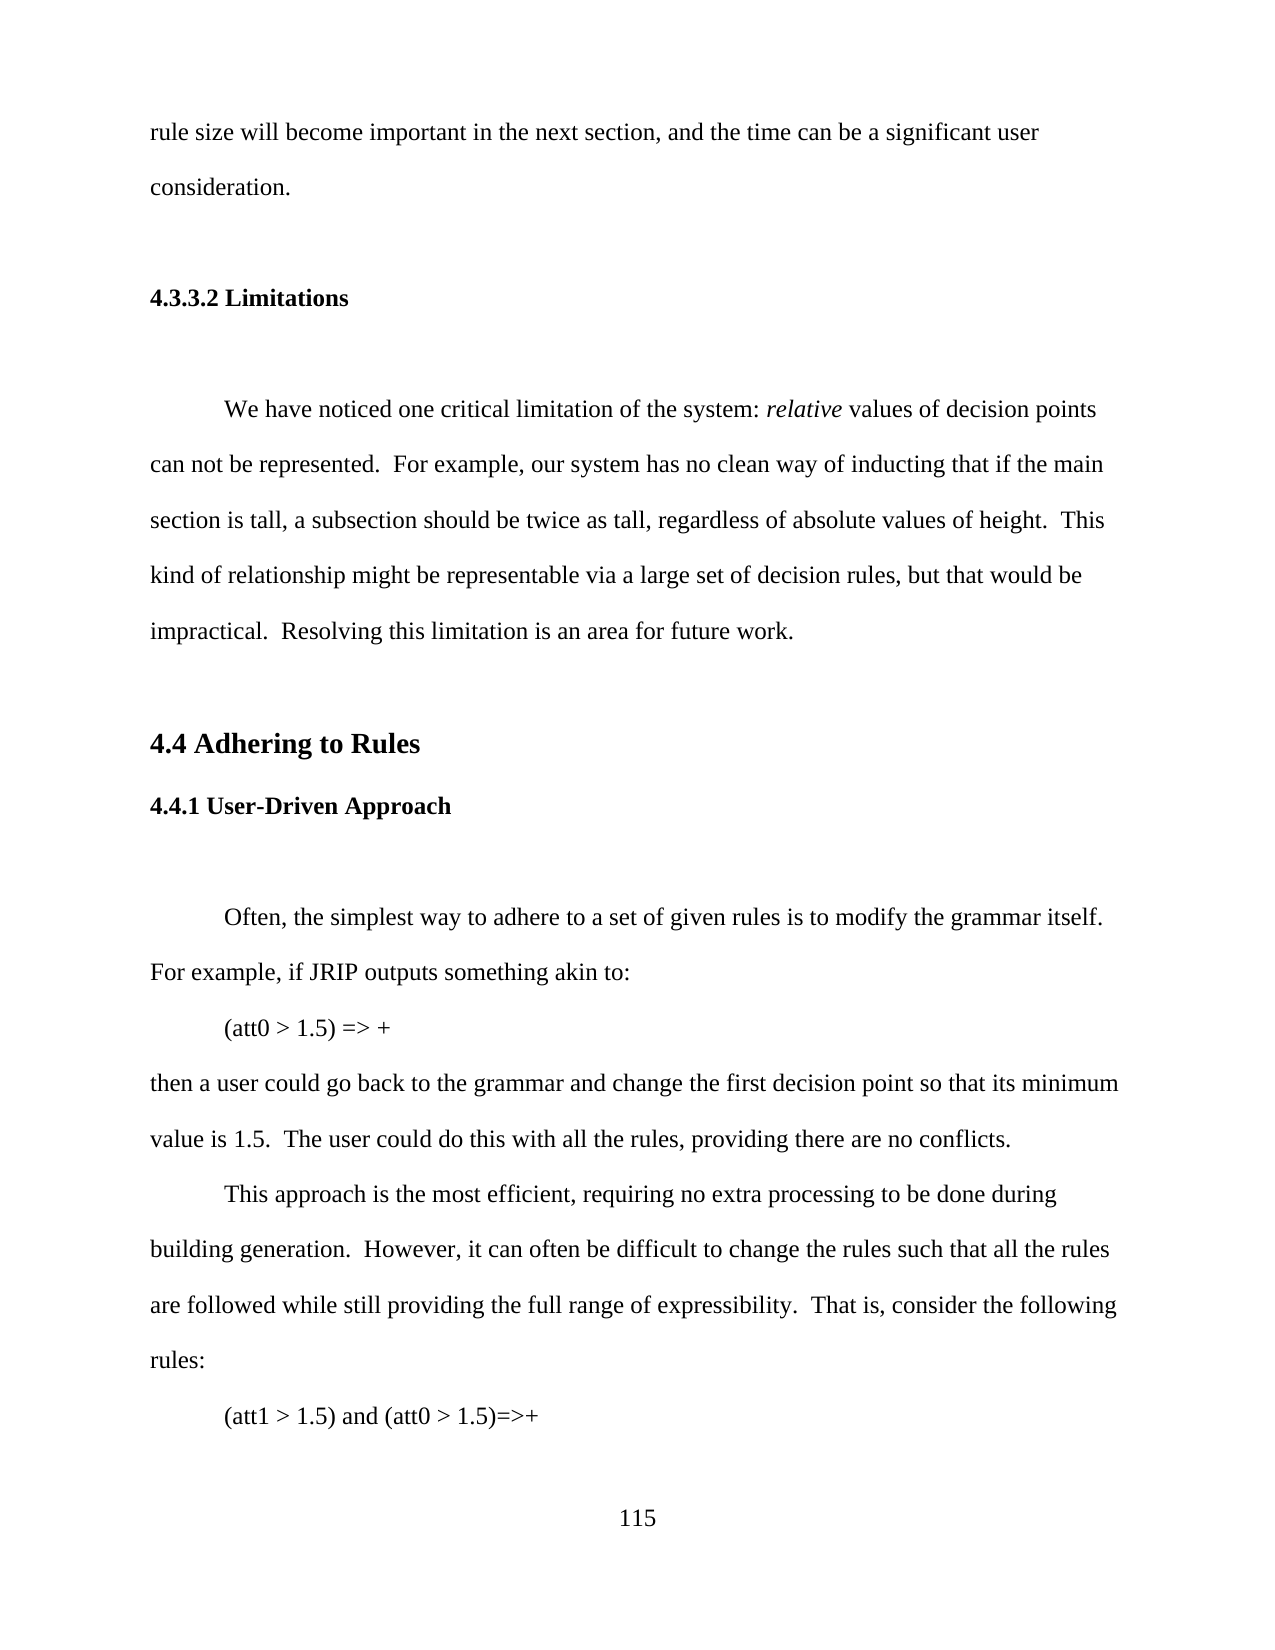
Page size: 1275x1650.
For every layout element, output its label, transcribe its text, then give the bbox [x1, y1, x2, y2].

text 4.4.1 User-Driven Approach [150, 792, 1125, 820]
text (att1 > 1.5) and (att0 > 1.5)=>+ [150, 1402, 1125, 1429]
text 4.3.3.2 Limitations [150, 284, 1125, 312]
text rule size will become important in the next section, and the time can be a significant user consideration. [150, 118, 1125, 201]
text This approach is the most efficient, requiring no extra processing to be done during building generation. However, it can often be difficult to change the rules such that all the rules are followed while still providing the full range of expressibility. That is, consider the following rules: [150, 1180, 1125, 1374]
text Often, the simplest way to adhere to a set of given rules is to modify the grammar itself. For example, if JRIP outputs something akin to: [150, 903, 1125, 986]
text We have noticed one critical limitation of the system: relative values of decision points can not be represented. For example, our system has no clean way of inducting that if the main section is tall, a subsection should be twice as tall, regardless of absolute values of height. This kind of relationship might be representable via a large set of decision rules, but that would be impractical. Resolving this limitation is an area for future work. [150, 395, 1125, 644]
text 4.4 Adhering to Rules [150, 728, 1125, 760]
text then a user could go back to the grammar and change the first decision point so that its minimum value is 1.5. The user could do this with all the rules, providing there are no conflicts. [150, 1069, 1125, 1152]
text (att0 > 1.5) => + [150, 1014, 1125, 1042]
